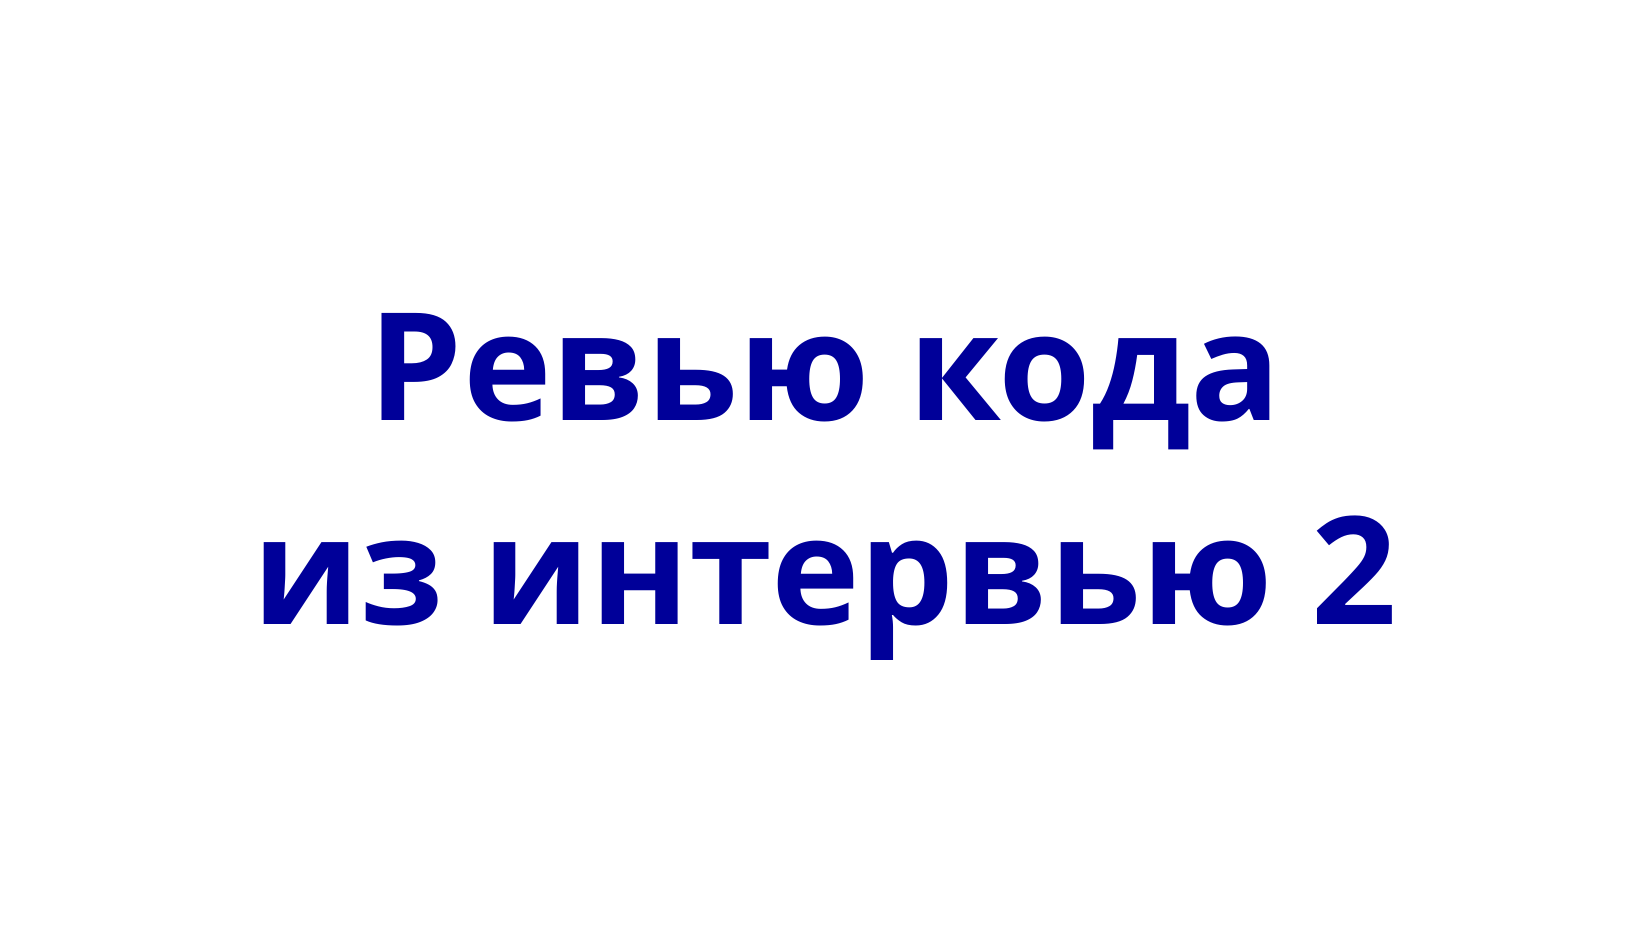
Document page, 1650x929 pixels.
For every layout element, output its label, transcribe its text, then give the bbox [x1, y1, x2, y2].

subtitle Ревью кода из интервью 2 [0, 0, 1650, 929]
